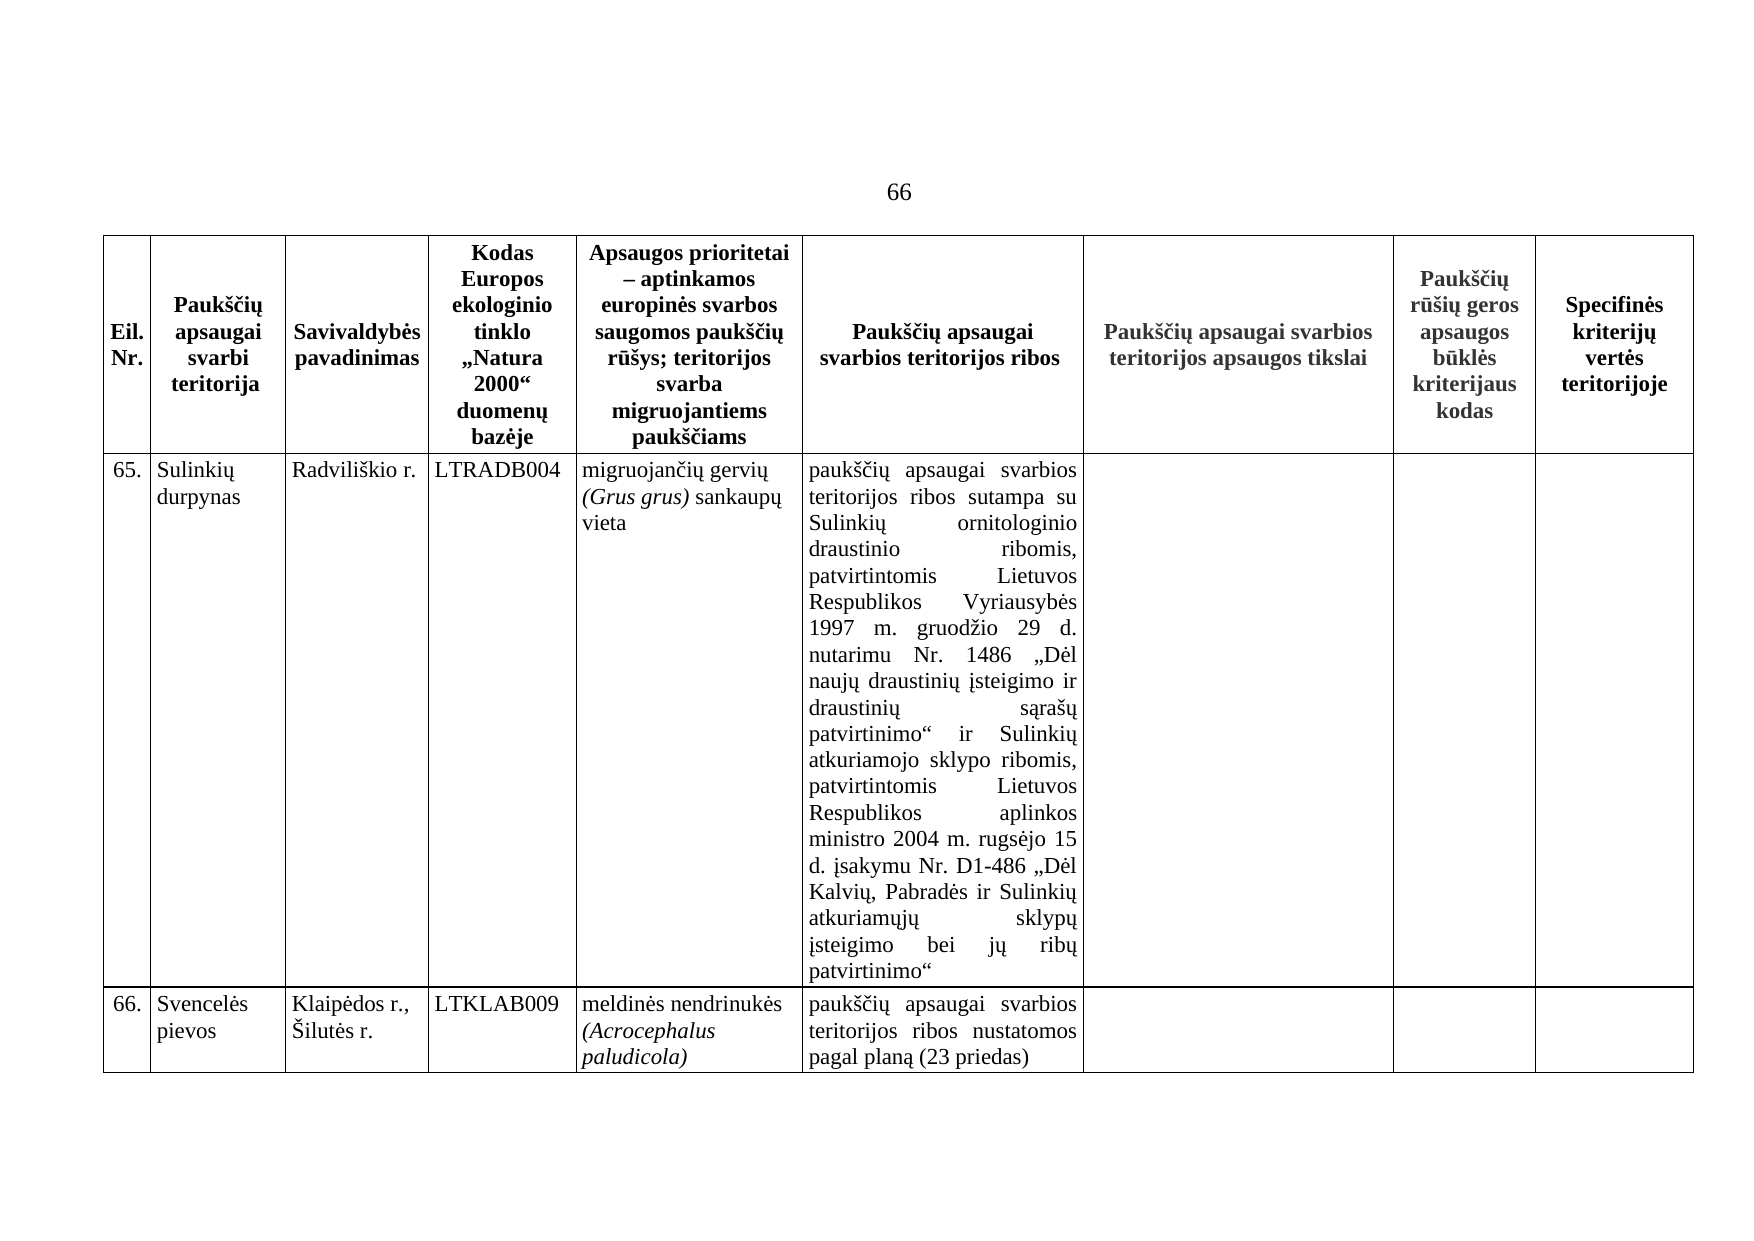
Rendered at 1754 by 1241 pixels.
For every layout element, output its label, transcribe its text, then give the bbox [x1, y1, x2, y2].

table_cell [1394, 454, 1535, 986]
table_cell [1084, 988, 1393, 1072]
table_cell Sulinkių durpynas [151, 454, 285, 986]
table_cell Klaipėdos r., Šilutės r. [286, 988, 428, 1072]
table_header Apsaugos prioritetai – aptinkamos europinės svarbos saugomos paukščių rūšys; teritorijos svarba migruojantiems paukščiams [577, 236, 802, 452]
table_header Specifinės kriterijų vertės teritorijoje [1536, 236, 1693, 452]
table_header Paukščių apsaugai svarbi teritorija [151, 236, 285, 452]
table_cell [1084, 454, 1393, 986]
table_cell LTRADB004 [429, 454, 576, 986]
table_cell paukščių apsaugai svarbios teritorijos ribos sutampa su Sulinkių ornitologinio draustinio ribomis, patvirtintomis Lietuvos Respublikos Vyriausybės 1997 m. gruodžio 29 d. nutarimu Nr. 1486 „Dėl naujų draustinių įsteigimo ir draustinių sąrašų patvirtinimo“ ir Sulinkių atkuriamojo sklypo ribomis, patvirtintomis Lietuvos Respublikos aplinkos ministro 2004 m. rugsėjo 15 d. įsakymu Nr. D1-486 „Dėl Kalvių, Pabradės ir Sulinkių atkuriamųjų sklypų įsteigimo bei jų ribų patvirtinimo“ [803, 454, 1083, 986]
table_header Eil. Nr. [104, 236, 150, 452]
table_cell paukščių apsaugai svarbios teritorijos ribos nustatomos pagal planą (23 priedas) [803, 988, 1083, 1072]
table_cell [1536, 988, 1693, 1072]
table_header Savivaldybės pavadinimas [286, 236, 428, 452]
table_header Paukščių rūšių geros apsaugos būklės kriterijaus kodas [1394, 236, 1535, 452]
table_cell Radviliškio r. [286, 454, 428, 986]
table_cell LTKLAB009 [429, 988, 576, 1072]
table_header Paukščių apsaugai svarbios teritorijos apsaugos tikslai [1084, 236, 1393, 452]
table_cell [1536, 454, 1693, 986]
table_cell 65. [104, 454, 150, 986]
table_cell [1394, 988, 1535, 1072]
table_cell 66. [104, 988, 150, 1072]
table_header Paukščių apsaugai svarbios teritorijos ribos [803, 236, 1083, 452]
table_cell meldinės nendrinukės (Acrocephalus paludicola) [577, 988, 802, 1072]
table_cell migruojančių gervių (Grus grus) sankaupų vieta [577, 454, 802, 986]
table_cell Svencelės pievos [151, 988, 285, 1072]
table_header Kodas Europos ekologinio tinklo „Natura 2000“ duomenų bazėje [429, 236, 576, 452]
